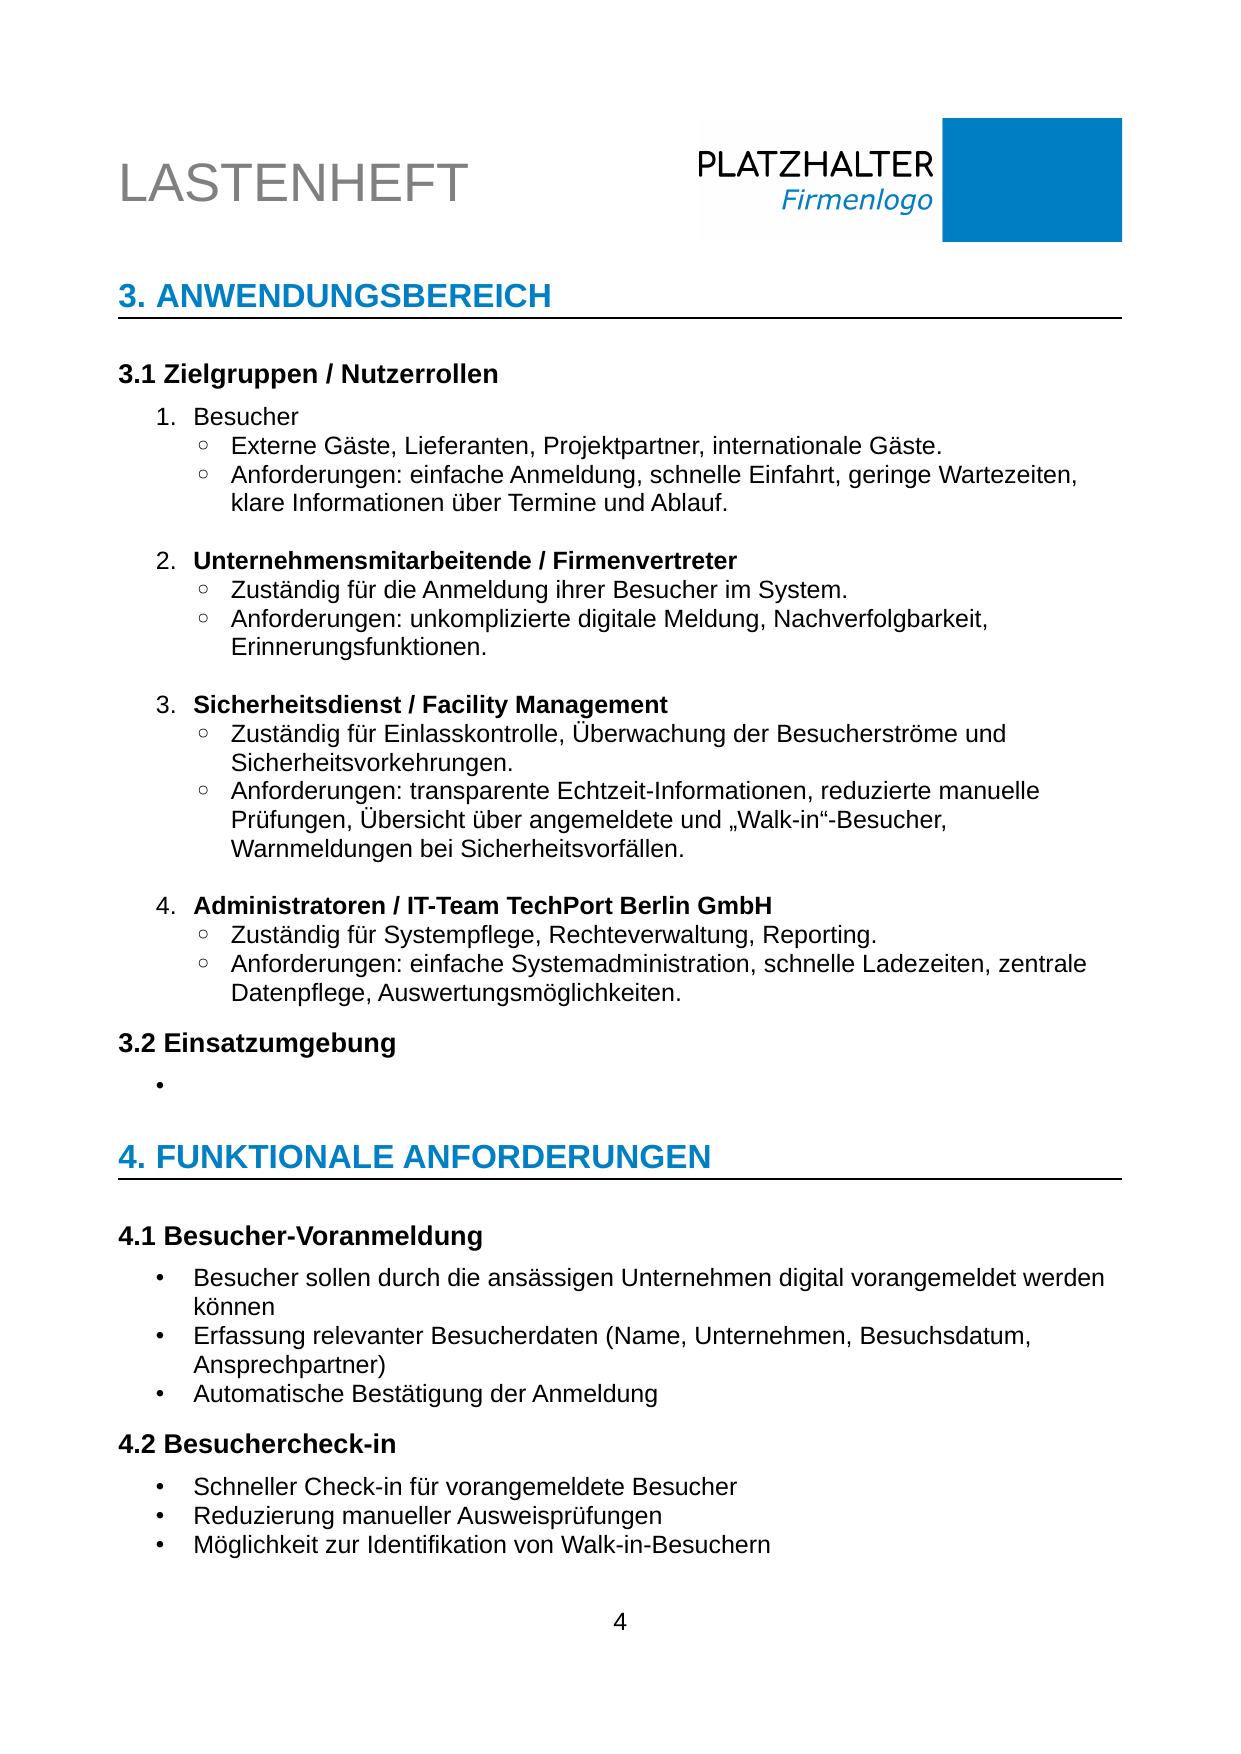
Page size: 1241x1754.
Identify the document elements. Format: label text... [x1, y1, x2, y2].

picture [698, 118, 1123, 242]
list Erfassung relevanter Besucherdaten (Name, Unternehmen, Besuchsdatum, Ansprechpartner) [156, 1321, 1122, 1379]
list Zuständig für die Anmeldung ihrer Besucher im System. [193, 575, 1122, 603]
list Zuständig für Systempflege, Rechteverwaltung, Reporting. [193, 920, 1122, 949]
list Anforderungen: transparente Echtzeit-Informationen, reduzierte manuelle Prüfungen, Übersicht über angemeldete und „Walk-in“-Besucher, Warnmeldungen bei Sicherheitsvorfällen. [193, 776, 1122, 863]
list Anforderungen: einfache Anmeldung, schnelle Einfahrt, geringe Wartezeiten, klare Informationen über Termine und Ablauf. [193, 459, 1122, 517]
list Sicherheitsdienst / Facility Management [156, 690, 1122, 719]
subtitle 3.2 Einsatzumgebung [118, 1027, 1122, 1059]
subtitle 4.1 Besucher-Voranmeldung [118, 1220, 1122, 1251]
list Anforderungen: unkomplizierte digitale Meldung, Nachverfolgbarkeit, Erinnerungsfunktionen. [193, 603, 1122, 661]
list Unternehmensmitarbeitende / Firmenvertreter [156, 546, 1122, 575]
list Administratoren / IT-Team TechPort Berlin GmbH [156, 891, 1122, 920]
list Besucher sollen durch die ansässigen Unternehmen digital vorangemeldet werden können [156, 1263, 1122, 1321]
list Reduzierung manueller Ausweisprüfungen [156, 1501, 1122, 1530]
list Zuständig für Einlasskontrolle, Überwachung der Besucherströme und Sicherheitsvorkehrungen. [193, 719, 1122, 776]
subtitle 3.1 Zielgruppen / Nutzerrollen [118, 358, 1122, 389]
list Anforderungen: einfache Systemadministration, schnelle Ladezeiten, zentrale Datenpflege, Auswertungsmöglichkeiten. [193, 949, 1122, 1007]
subtitle 4.2 Besuchercheck-in [118, 1428, 1122, 1459]
list Besucher [156, 402, 1122, 431]
list Externe Gäste, Lieferanten, Projektpartner, internationale Gäste. [193, 431, 1122, 459]
list Automatische Bestätigung der Anmeldung [156, 1379, 1122, 1407]
subtitle Funktionale Anforderungen [118, 1137, 1122, 1178]
list Schneller Check-in für vorangemeldete Besucher [156, 1472, 1122, 1501]
subtitle Anwendungsbereich [118, 276, 1122, 317]
list Möglichkeit zur Identifikation von Walk-in-Besuchern [156, 1530, 1122, 1559]
